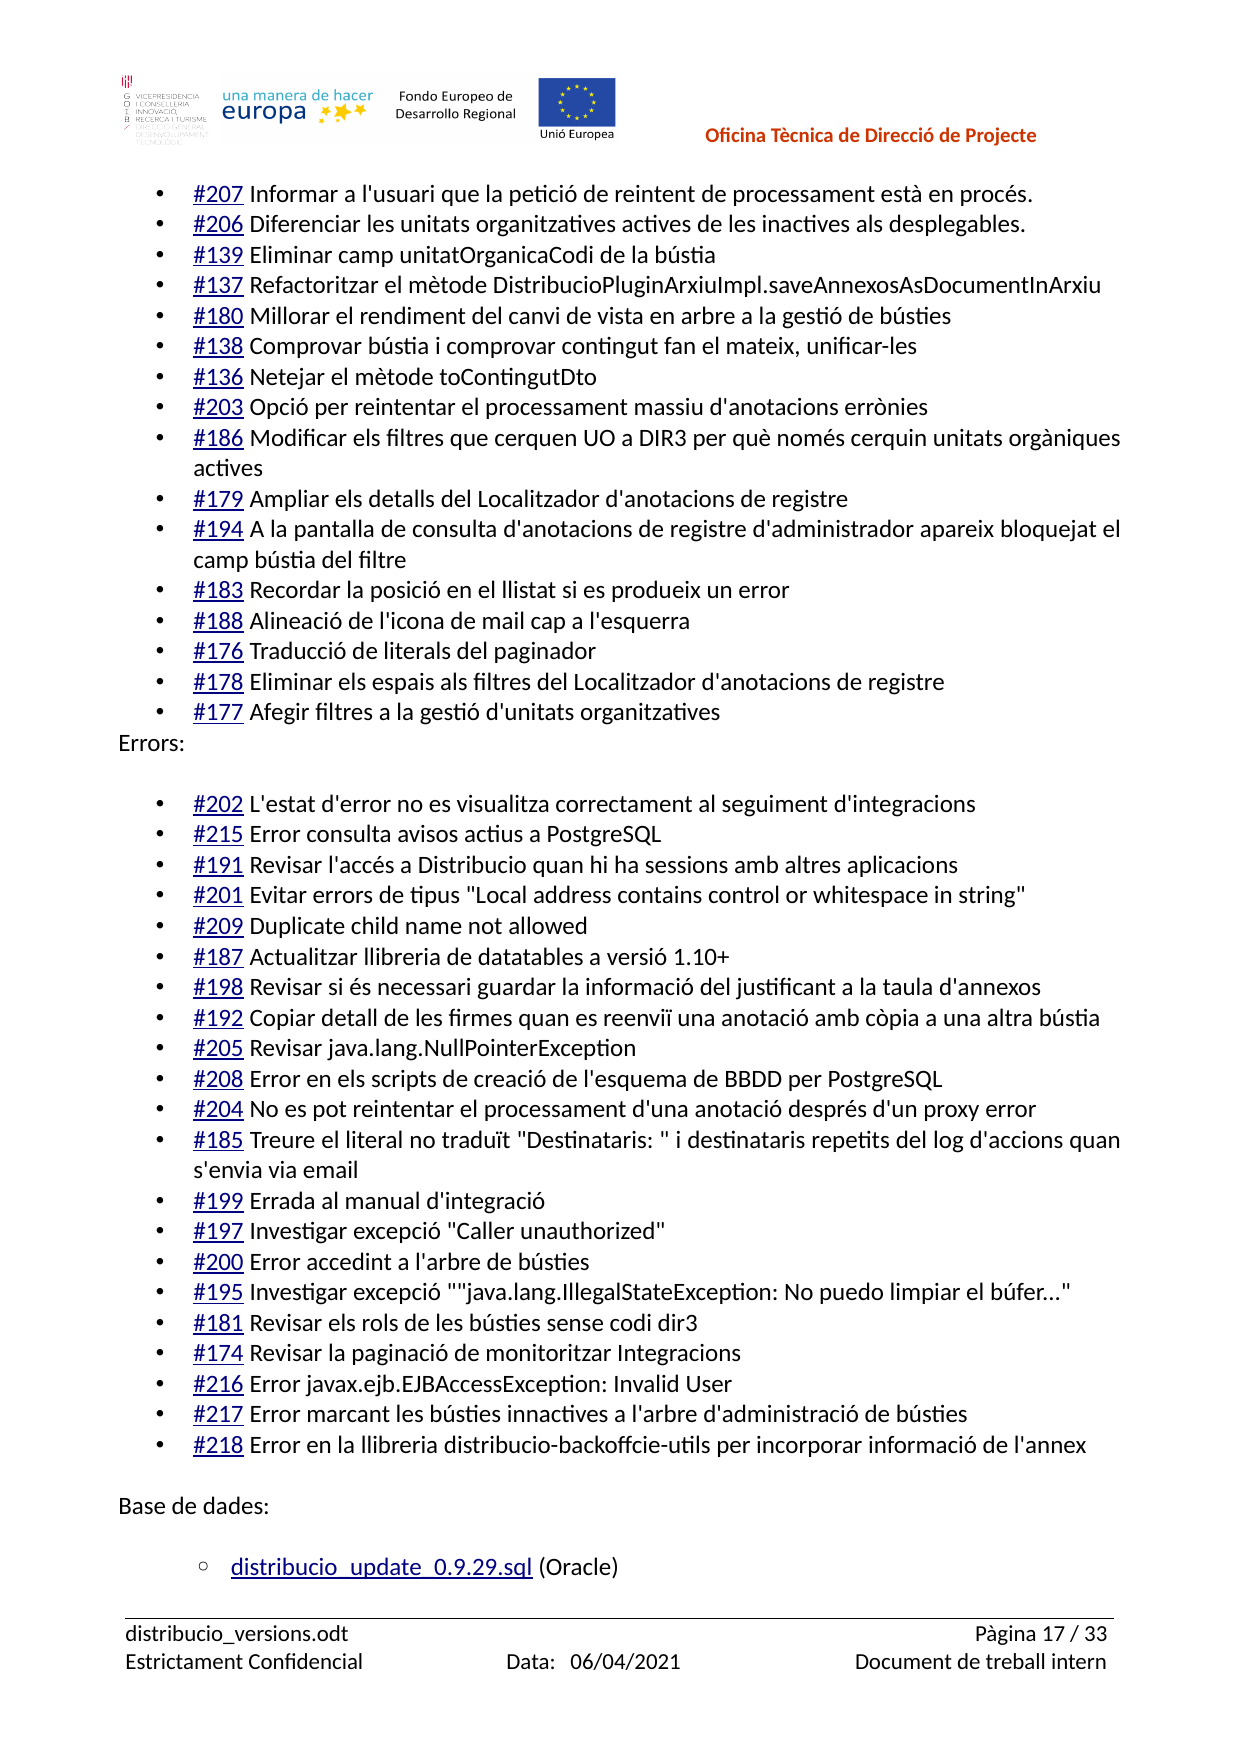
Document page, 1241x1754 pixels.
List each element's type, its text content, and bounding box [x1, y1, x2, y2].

list #200 Error accedint a l'arbre de bústies [156, 1246, 1122, 1276]
list #137 Refactoritzar el mètode DistribucioPluginArxiuImpl.saveAnnexosAsDocumentInArxiu [156, 269, 1122, 300]
list distribucio_update_0.9.29.sql (Oracle) [193, 1551, 1122, 1582]
list #177 Afegir filtres a la gestió d'unitats organitzatives [156, 697, 1122, 727]
text Errors: [118, 727, 1122, 758]
list #195 Investigar excepció ""java.lang.IllegalStateException: No puedo limpiar el búfer..." [156, 1276, 1122, 1307]
list #208 Error en els scripts de creació de l'esquema de BBDD per PostgreSQL [156, 1063, 1122, 1093]
list #205 Revisar java.lang.NullPointerException [156, 1032, 1122, 1063]
list #186 Modificar els filtres que cerquen UO a DIR3 per què només cerquin unitats orgàniques actives [156, 422, 1122, 483]
list #207 Informar a l'usuari que la petició de reintent de processament està en procés. [156, 178, 1122, 208]
list #216 Error javax.ejb.EJBAccessException: Invalid User [156, 1368, 1122, 1398]
list #136 Netejar el mètode toContingutDto [156, 361, 1122, 391]
list #199 Errada al manual d'integració [156, 1185, 1122, 1215]
list #203 Opció per reintentar el processament massiu d'anotacions errònies [156, 391, 1122, 422]
list #188 Alineació de l'icona de mail cap a l'esquerra [156, 605, 1122, 636]
list #179 Ampliar els detalls del Localitzador d'anotacions de registre [156, 483, 1122, 513]
list #178 Eliminar els espais als filtres del Localitzador d'anotacions de registre [156, 666, 1122, 697]
list #174 Revisar la paginació de monitoritzar Integracions [156, 1337, 1122, 1368]
list #215 Error consulta avisos actius a PostgreSQL [156, 819, 1122, 849]
list #198 Revisar si és necessari guardar la informació del justificant a la taula d'annexos [156, 971, 1122, 1002]
list #206 Diferenciar les unitats organitzatives actives de les inactives als desplegables. [156, 208, 1122, 239]
text Base de dades: [118, 1490, 1122, 1521]
list #187 Actualitzar llibreria de datatables a versió 1.10+ [156, 941, 1122, 971]
list #197 Investigar excepció "Caller unauthorized" [156, 1215, 1122, 1246]
picture [219, 73, 621, 147]
list #191 Revisar l'accés a Distribucio quan hi ha sessions amb altres aplicacions [156, 849, 1122, 880]
list #176 Traducció de literals del paginador [156, 636, 1122, 666]
list #204 No es pot reintentar el processament d'una anotació després d'un proxy error [156, 1093, 1122, 1124]
list #201 Evitar errors de tipus "Local address contains control or whitespace in string" [156, 880, 1122, 910]
list #183 Recordar la posició en el llistat si es produeix un error [156, 574, 1122, 605]
list #185 Treure el literal no traduït "Destinataris: " i destinataris repetits del log d'accions quan s'envia via email [156, 1124, 1122, 1185]
list #217 Error marcant les bústies innactives a l'arbre d'administració de bústies [156, 1398, 1122, 1429]
list #218 Error en la llibreria distribucio-backoffcie-utils per incorporar informació de l'annex [156, 1429, 1122, 1459]
picture [118, 73, 213, 147]
list #138 Comprovar bústia i comprovar contingut fan el mateix, unificar-les [156, 330, 1122, 361]
list #202 L'estat d'error no es visualitza correctament al seguiment d'integracions [156, 788, 1122, 819]
list #209 Duplicate child name not allowed [156, 910, 1122, 941]
list #139 Eliminar camp unitatOrganicaCodi de la bústia [156, 239, 1122, 269]
list #180 Millorar el rendiment del canvi de vista en arbre a la gestió de bústies [156, 300, 1122, 330]
list #192 Copiar detall de les firmes quan es reenviï una anotació amb còpia a una altra bústia [156, 1002, 1122, 1032]
list #194 A la pantalla de consulta d'anotacions de registre d'administrador apareix bloquejat el camp bústia del filtre [156, 513, 1122, 574]
list #181 Revisar els rols de les bústies sense codi dir3 [156, 1307, 1122, 1337]
